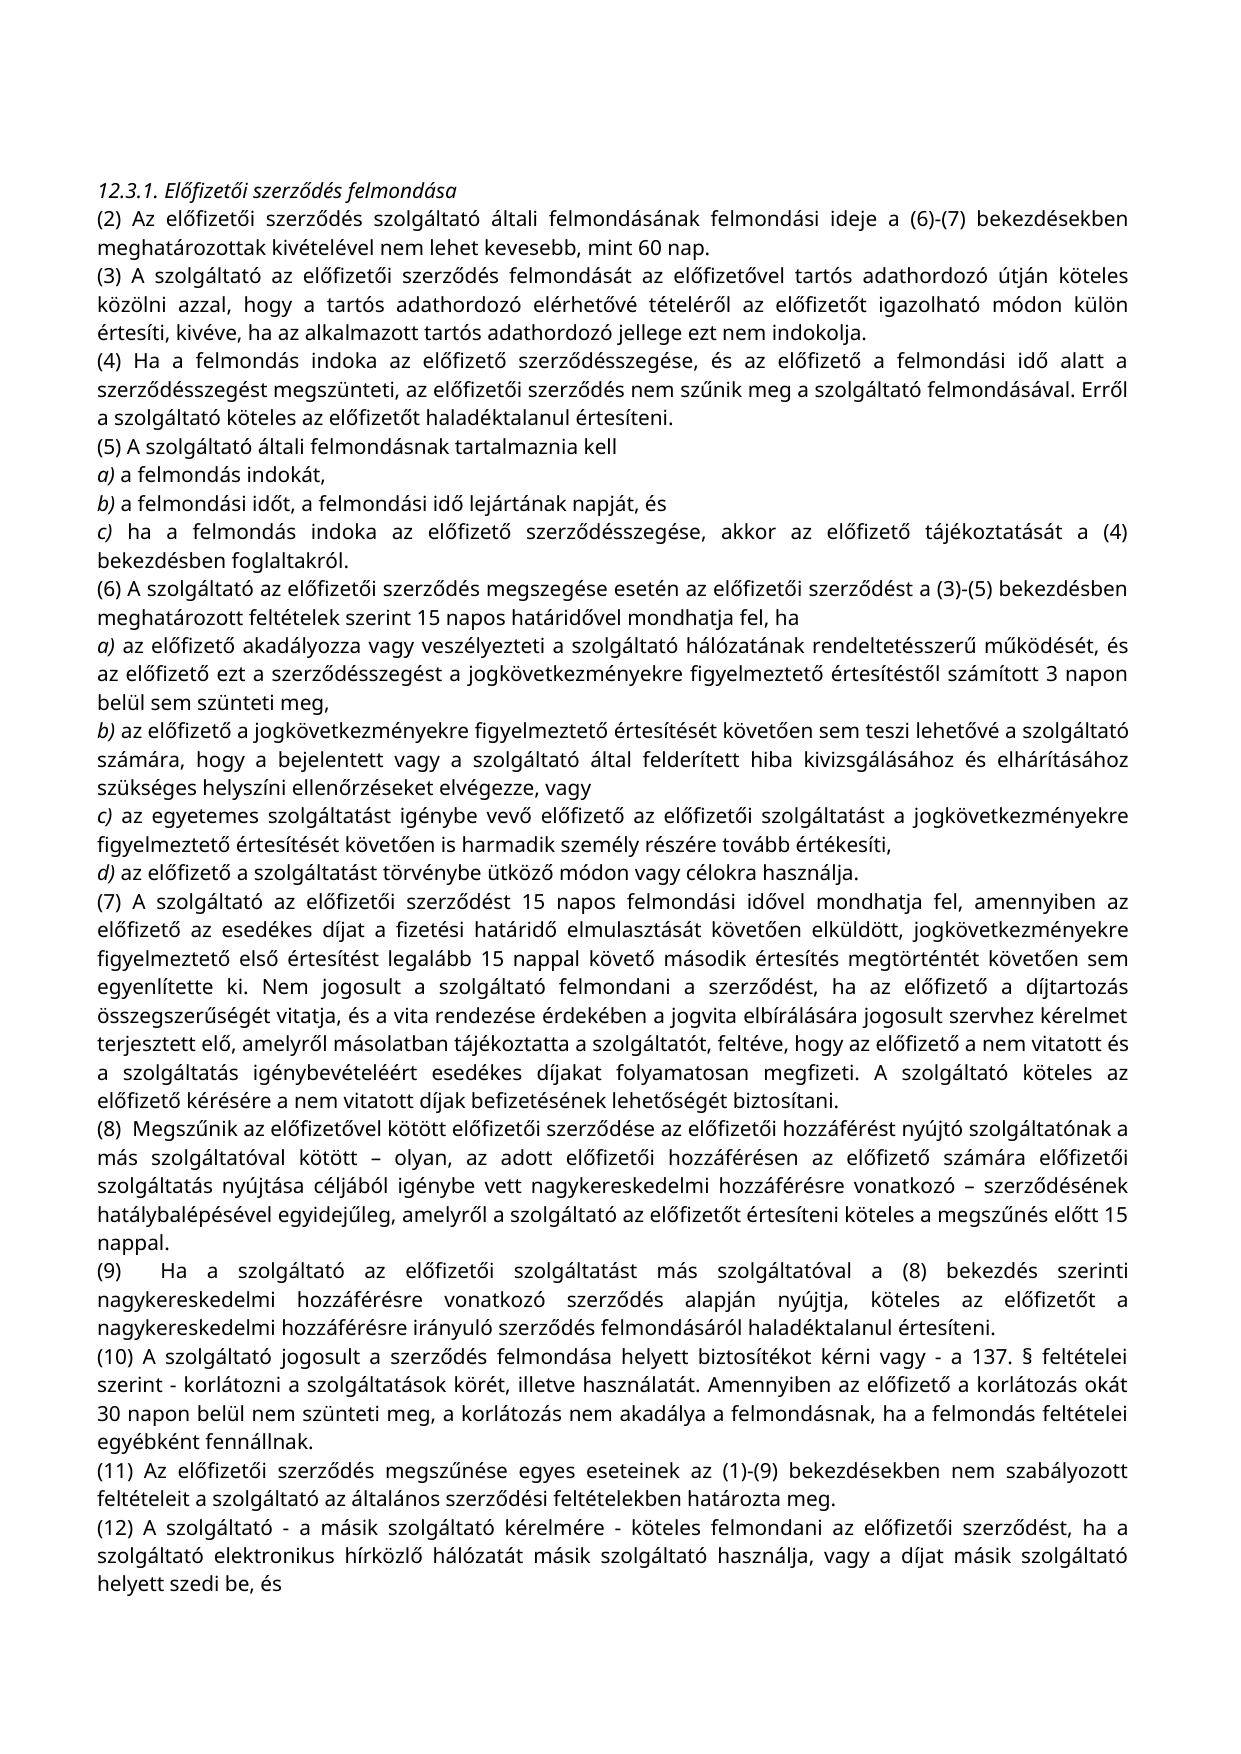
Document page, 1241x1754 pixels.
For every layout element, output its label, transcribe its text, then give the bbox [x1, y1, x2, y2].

text (12) A szolgáltató - a másik szolgáltató kérelmére - köteles felmondani az előfizetői szerződést, ha a szolgáltató elektronikus hírközlő hálózatát másik szolgáltató használja, vagy a díjat másik szolgáltató helyett szedi be, és [97, 1513, 1130, 1598]
text (3) A szolgáltató az előfizetői szerződés felmondását az előfizetővel tartós adathordozó útján köteles közölni azzal, hogy a tartós adathordozó elérhetővé tételéről az előfizetőt igazolható módon külön értesíti, kivéve, ha az alkalmazott tartós adathordozó jellege ezt nem indokolja. [97, 261, 1130, 347]
text c) az egyetemes szolgáltatást igénybe vevő előfizető az előfizetői szolgáltatást a jogkövetkezményekre figyelmeztető értesítését követően is harmadik személy részére tovább értékesíti, [97, 802, 1130, 858]
text (9) Ha a szolgáltató az előfizetői szolgáltatást más szolgáltatóval a (8) bekezdés szerinti nagykereskedelmi hozzáférésre vonatkozó szerződés alapján nyújtja, köteles az előfizetőt a nagykereskedelmi hozzáférésre irányuló szerződés felmondásáról haladéktalanul értesíteni. [97, 1257, 1130, 1342]
text (5) A szolgáltató általi felmondásnak tartalmaznia kell [97, 432, 1130, 460]
text (4) Ha a felmondás indoka az előfizető szerződésszegése, és az előfizető a felmondási idő alatt a szerződésszegést megszünteti, az előfizetői szerződés nem szűnik meg a szolgáltató felmondásával. Erről a szolgáltató köteles az előfizetőt haladéktalanul értesíteni. [97, 347, 1130, 432]
text (8) Megszűnik az előfizetővel kötött előfizetői szerződése az előfizetői hozzáférést nyújtó szolgáltatónak a más szolgáltatóval kötött – olyan, az adott előfizetői hozzáférésen az előfizető számára előfizetői szolgáltatás nyújtása céljából igénybe vett nagykereskedelmi hozzáférésre vonatkozó – szerződésének hatálybalépésével egyidejűleg, amelyről a szolgáltató az előfizetőt értesíteni köteles a megszűnés előtt 15 nappal. [97, 1114, 1130, 1257]
text (2) Az előfizetői szerződés szolgáltató általi felmondásának felmondási ideje a (6)-(7) bekezdésekben meghatározottak kivételével nem lehet kevesebb, mint 60 nap. [97, 204, 1130, 261]
text (10) A szolgáltató jogosult a szerződés felmondása helyett biztosítékot kérni vagy - a 137. § feltételei szerint - korlátozni a szolgáltatások körét, illetve használatát. Amennyiben az előfizető a korlátozás okát 30 napon belül nem szünteti meg, a korlátozás nem akadálya a felmondásnak, ha a felmondás feltételei egyébként fennállnak. [97, 1342, 1130, 1456]
text a) a felmondás indokát, [97, 460, 1130, 489]
text b) az előfizető a jogkövetkezményekre figyelmeztető értesítését követően sem teszi lehetővé a szolgáltató számára, hogy a bejelentett vagy a szolgáltató által felderített hiba kivizsgálásához és elhárításához szükséges helyszíni ellenőrzéseket elvégezze, vagy [97, 716, 1130, 802]
text d) az előfizető a szolgáltatást törvénybe ütköző módon vagy célokra használja. [97, 858, 1130, 887]
text (7) A szolgáltató az előfizetői szerződést 15 napos felmondási idővel mondhatja fel, amennyiben az előfizető az esedékes díjat a fizetési határidő elmulasztását követően elküldött, jogkövetkezményekre figyelmeztető első értesítést legalább 15 nappal követő második értesítés megtörténtét követően sem egyenlítette ki. Nem jogosult a szolgáltató felmondani a szerződést, ha az előfizető a díjtartozás összegszerűségét vitatja, és a vita rendezése érdekében a jogvita elbírálására jogosult szervhez kérelmet terjesztett elő, amelyről másolatban tájékoztatta a szolgáltatót, feltéve, hogy az előfizető a nem vitatott és a szolgáltatás igénybevételéért esedékes díjakat folyamatosan megfizeti. A szolgáltató köteles az előfizető kérésére a nem vitatott díjak befizetésének lehetőségét biztosítani. [97, 887, 1130, 1114]
text a) az előfizető akadályozza vagy veszélyezteti a szolgáltató hálózatának rendeltetésszerű működését, és az előfizető ezt a szerződésszegést a jogkövetkezményekre figyelmeztető értesítéstől számított 3 napon belül sem szünteti meg, [97, 631, 1130, 716]
text c) ha a felmondás indoka az előfizető szerződésszegése, akkor az előfizető tájékoztatását a (4) bekezdésben foglaltakról. [97, 517, 1130, 574]
text (11) Az előfizetői szerződés megszűnése egyes eseteinek az (1)-(9) bekezdésekben nem szabályozott feltételeit a szolgáltató az általános szerződési feltételekben határozta meg. [97, 1456, 1130, 1513]
text 12.3.1. Előfizetői szerződés felmondása [97, 176, 1130, 204]
text (6) A szolgáltató az előfizetői szerződés megszegése esetén az előfizetői szerződést a (3)-(5) bekezdésben meghatározott feltételek szerint 15 napos határidővel mondhatja fel, ha [97, 574, 1130, 631]
text b) a felmondási időt, a felmondási idő lejártának napját, és [97, 489, 1130, 517]
